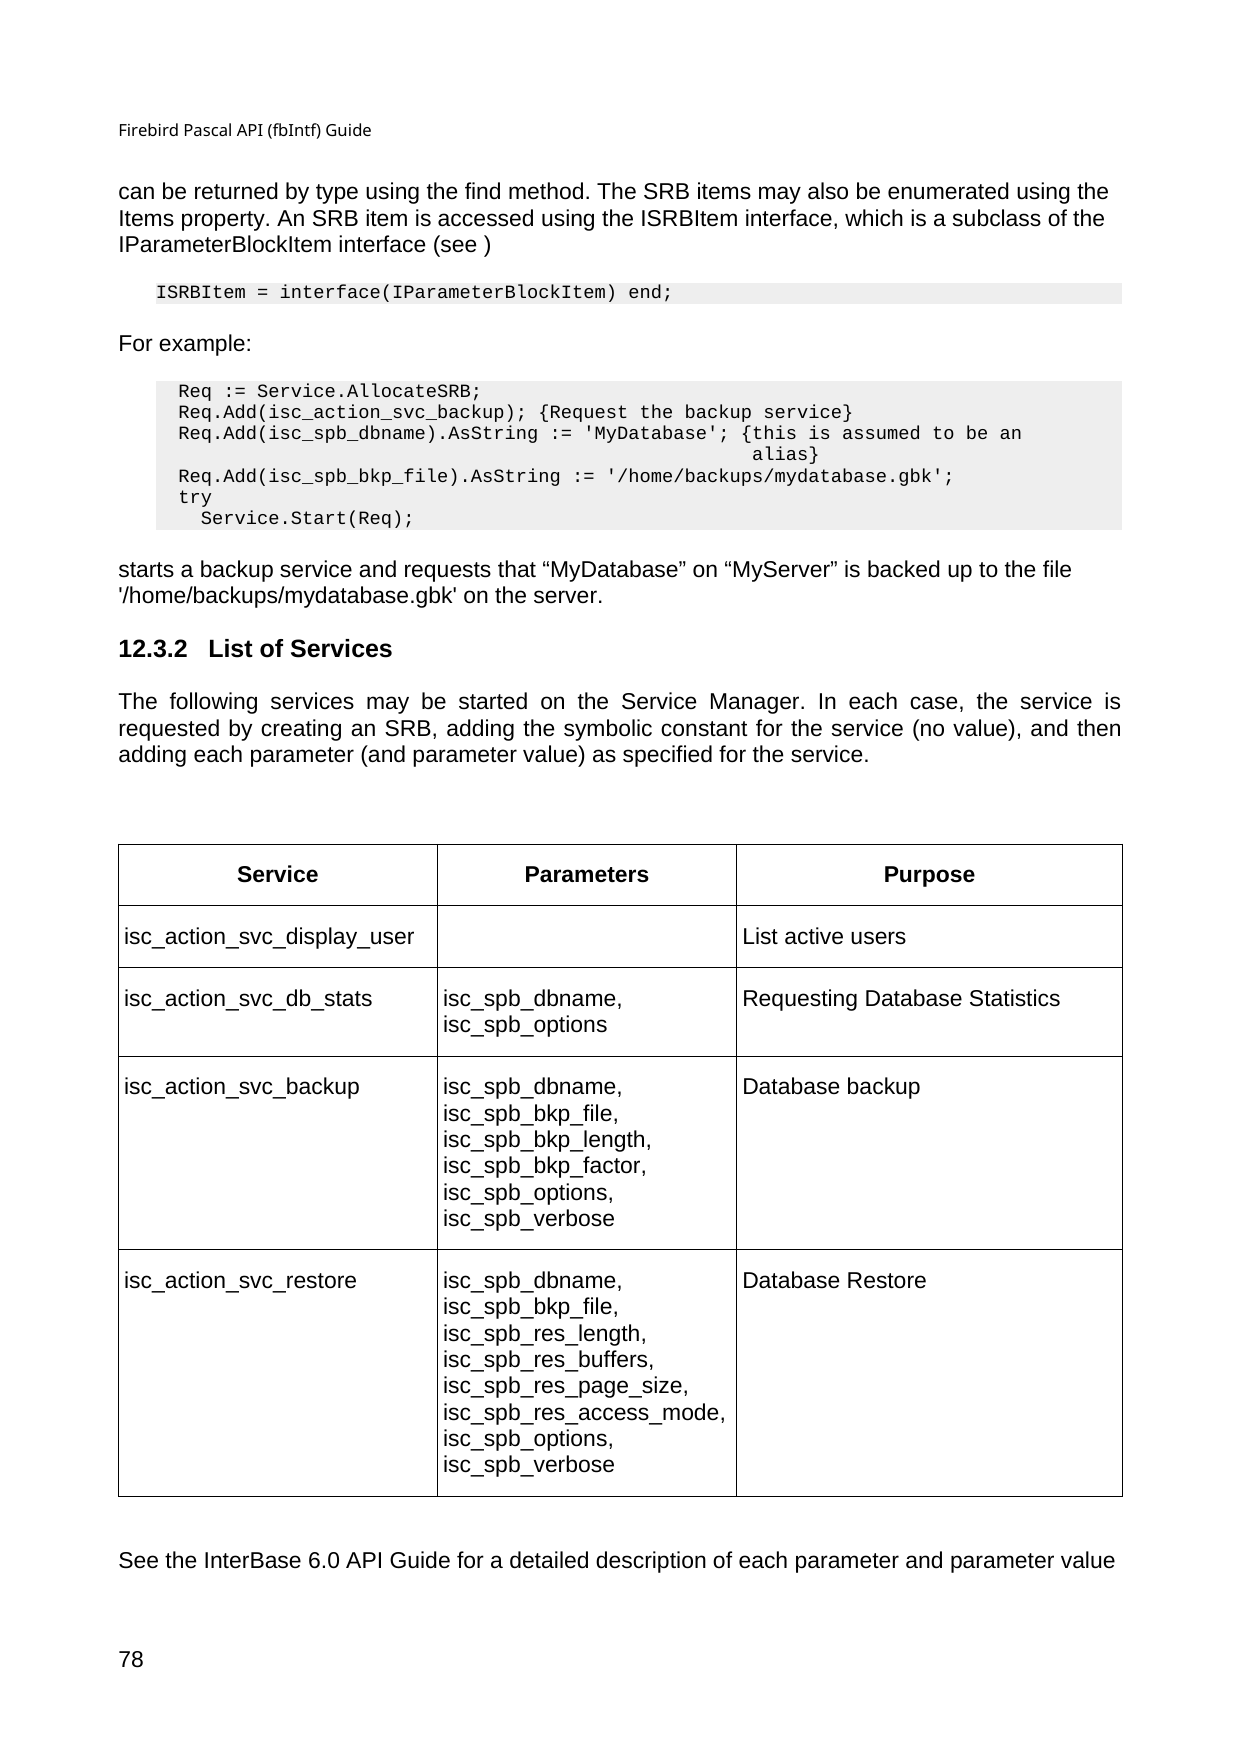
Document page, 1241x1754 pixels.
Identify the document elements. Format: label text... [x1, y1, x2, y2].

table_cell isc_action_svc_display_user [119, 906, 437, 967]
text The following services may be started on the Service Manager. In each case, the service is requested by creating an SRB, adding the symbolic constant for the service (no value), and then adding each parameter (and parameter value) as specified for the service. [118, 688, 1122, 767]
text For example: [118, 329, 1122, 356]
table_cell Database backup [737, 1057, 1122, 1249]
table_cell isc_spb_dbname, isc_spb_bkp_file, isc_spb_bkp_length, isc_spb_bkp_factor, isc_spb_options, isc_spb_verbose [438, 1057, 736, 1249]
text Req.Add(isc_spb_bkp_file).AsString := '/home/backups/mydatabase.gbk'; [156, 466, 1122, 488]
table_cell isc_action_svc_restore [119, 1250, 437, 1496]
text Service.Start(Req); [156, 509, 1122, 530]
text try [156, 488, 1122, 509]
subtitle List of Services [118, 634, 1122, 663]
table_cell isc_spb_dbname, isc_spb_bkp_file, isc_spb_res_length, isc_spb_res_buffers, isc_spb_res_page_size, isc_spb_res_access_mode, isc_spb_options, isc_spb_verbose [438, 1250, 736, 1496]
table_cell Database Restore [737, 1250, 1122, 1496]
table_cell List active users [737, 906, 1122, 967]
table_cell isc_action_svc_backup [119, 1057, 437, 1249]
table_cell Requesting Database Statistics [737, 968, 1122, 1056]
table_header Service [119, 845, 437, 905]
text Req.Add(isc_spb_dbname).AsString := 'MyDatabase'; {this is assumed to be an [156, 424, 1122, 445]
text alias} [156, 445, 1122, 466]
table_cell isc_action_svc_db_stats [119, 968, 437, 1056]
table_header Parameters [438, 845, 736, 905]
table_cell isc_spb_dbname, isc_spb_options [438, 968, 736, 1056]
text can be returned by type using the find method. The SRB items may also be enumerated using the Items property. An SRB item is accessed using the ISRBItem interface, which is a subclass of the IParameterBlockItem interface (see ) [118, 178, 1122, 257]
text Req := Service.AllocateSRB; [156, 381, 1122, 403]
text Req.Add(isc_action_svc_backup); {Request the backup service} [156, 403, 1122, 424]
text starts a backup service and requests that “MyDatabase” on “MyServer” is backed up to the file '/home/backups/mydatabase.gbk' on the server. [118, 556, 1122, 608]
table_cell [438, 906, 736, 967]
table_header Purpose [737, 845, 1122, 905]
text See the InterBase 6.0 API Guide for a detailed description of each parameter and parameter value [118, 1547, 1122, 1573]
text ISRBItem = interface(IParameterBlockItem) end; [156, 283, 1122, 304]
